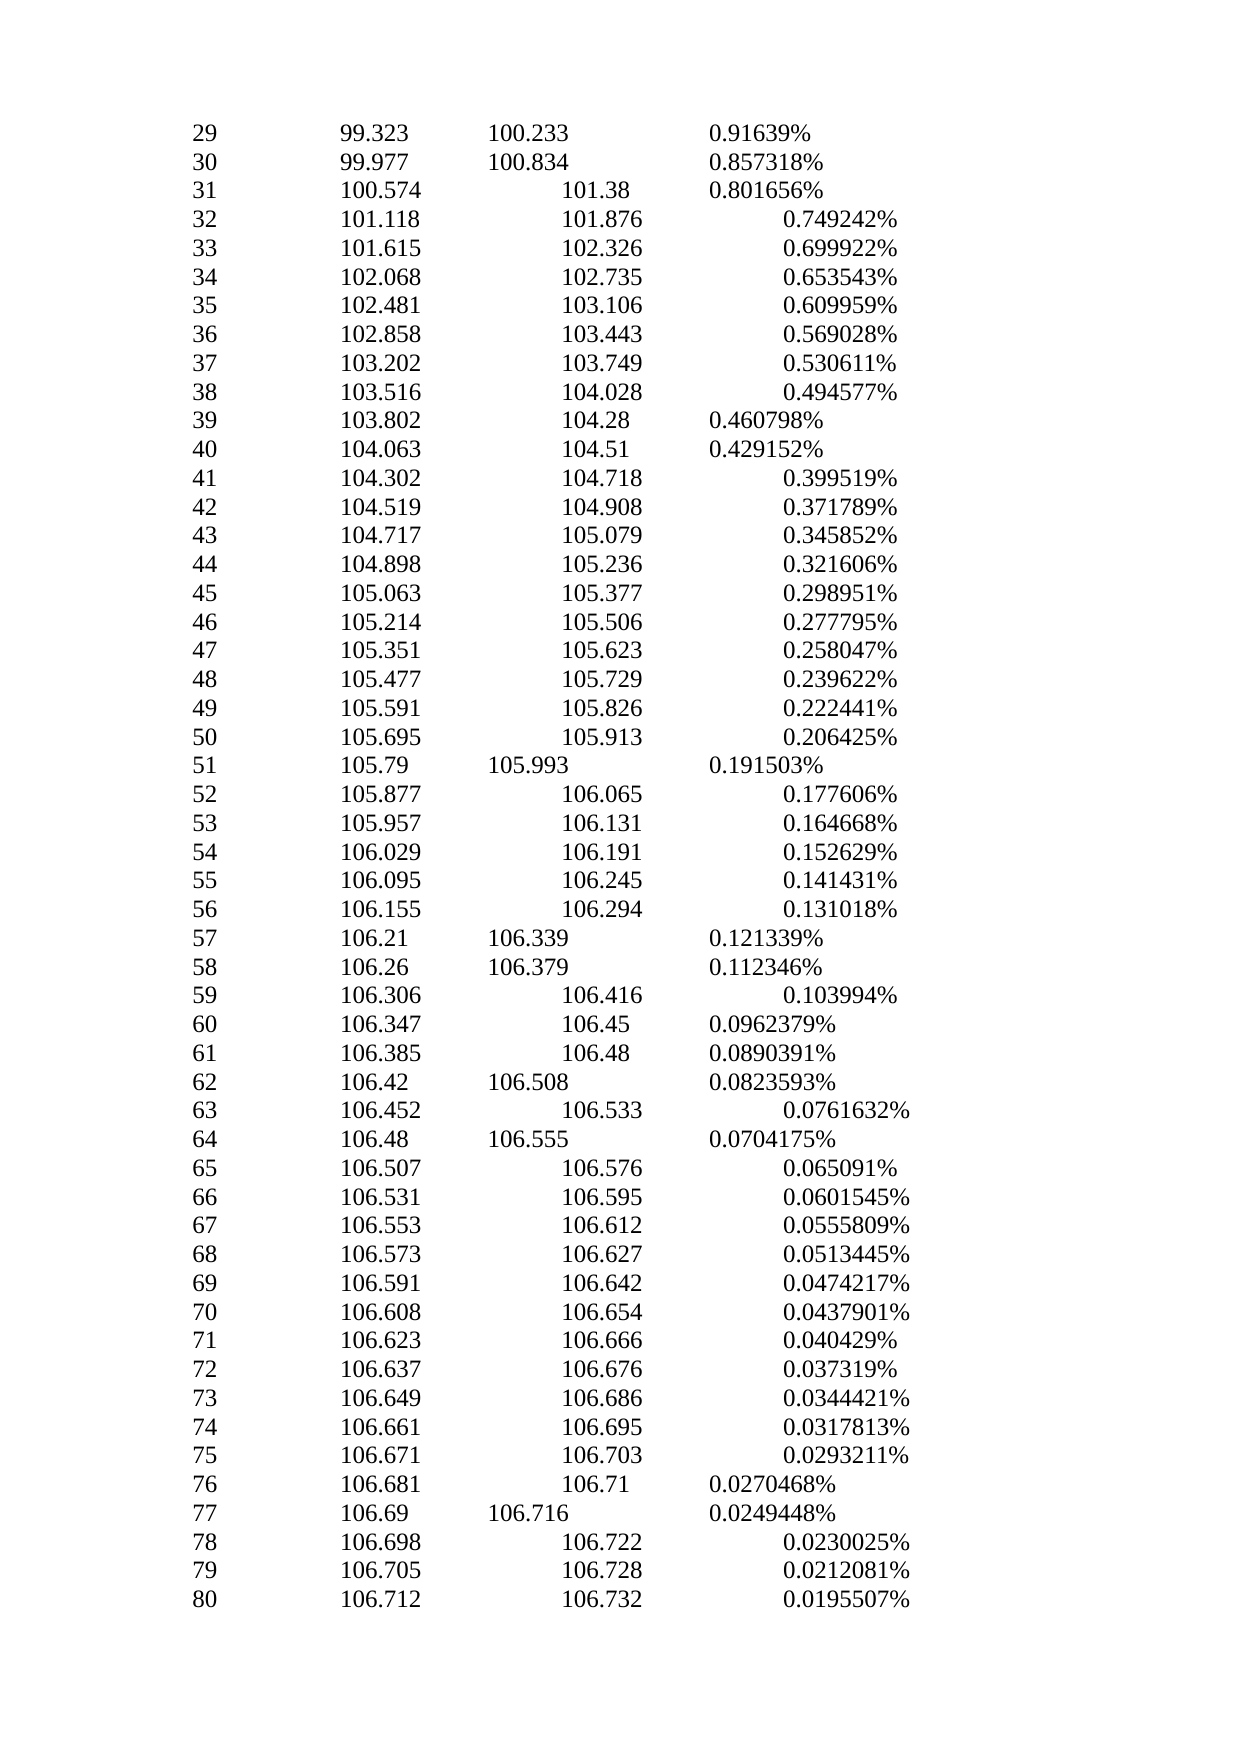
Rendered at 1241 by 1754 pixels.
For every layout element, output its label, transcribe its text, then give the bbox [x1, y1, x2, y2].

text 75 106.671 106.703 0.0293211% [118, 1441, 1122, 1469]
text 49 105.591 105.826 0.222441% [118, 693, 1122, 722]
text 67 106.553 106.612 0.0555809% [118, 1211, 1122, 1239]
text 55 106.095 106.245 0.141431% [118, 866, 1122, 894]
text 79 106.705 106.728 0.0212081% [118, 1556, 1122, 1584]
text 50 105.695 105.913 0.206425% [118, 722, 1122, 751]
text 52 105.877 106.065 0.177606% [118, 779, 1122, 808]
text 65 106.507 106.576 0.065091% [118, 1153, 1122, 1182]
text 37 103.202 103.749 0.530611% [118, 348, 1122, 377]
text 61 106.385 106.48 0.0890391% [118, 1038, 1122, 1067]
text 69 106.591 106.642 0.0474217% [118, 1268, 1122, 1297]
text 35 102.481 103.106 0.609959% [118, 291, 1122, 319]
text 47 105.351 105.623 0.258047% [118, 636, 1122, 664]
text 39 103.802 104.28 0.460798% [118, 406, 1122, 434]
text 56 106.155 106.294 0.131018% [118, 894, 1122, 923]
text 30 99.977 100.834 0.857318% [118, 147, 1122, 176]
text 63 106.452 106.533 0.0761632% [118, 1096, 1122, 1124]
text 38 103.516 104.028 0.494577% [118, 377, 1122, 406]
text 78 106.698 106.722 0.0230025% [118, 1527, 1122, 1556]
text 64 106.48 106.555 0.0704175% [118, 1124, 1122, 1153]
text 51 105.79 105.993 0.191503% [118, 751, 1122, 779]
text 33 101.615 102.326 0.699922% [118, 233, 1122, 262]
text 45 105.063 105.377 0.298951% [118, 578, 1122, 607]
text 40 104.063 104.51 0.429152% [118, 434, 1122, 463]
text 32 101.118 101.876 0.749242% [118, 204, 1122, 233]
text 36 102.858 103.443 0.569028% [118, 319, 1122, 348]
text 68 106.573 106.627 0.0513445% [118, 1239, 1122, 1268]
text 43 104.717 105.079 0.345852% [118, 521, 1122, 549]
text 42 104.519 104.908 0.371789% [118, 492, 1122, 521]
text 77 106.69 106.716 0.0249448% [118, 1498, 1122, 1527]
text 73 106.649 106.686 0.0344421% [118, 1383, 1122, 1412]
text 44 104.898 105.236 0.321606% [118, 549, 1122, 578]
text 29 99.323 100.233 0.91639% [118, 118, 1122, 147]
text 46 105.214 105.506 0.277795% [118, 607, 1122, 636]
text 48 105.477 105.729 0.239622% [118, 664, 1122, 693]
text 62 106.42 106.508 0.0823593% [118, 1067, 1122, 1096]
text 53 105.957 106.131 0.164668% [118, 808, 1122, 837]
text 60 106.347 106.45 0.0962379% [118, 1009, 1122, 1038]
text 34 102.068 102.735 0.653543% [118, 262, 1122, 291]
text 74 106.661 106.695 0.0317813% [118, 1412, 1122, 1441]
text 59 106.306 106.416 0.103994% [118, 981, 1122, 1009]
text 41 104.302 104.718 0.399519% [118, 463, 1122, 492]
text 70 106.608 106.654 0.0437901% [118, 1297, 1122, 1326]
text 80 106.712 106.732 0.0195507% [118, 1584, 1122, 1613]
text 31 100.574 101.38 0.801656% [118, 176, 1122, 204]
text 58 106.26 106.379 0.112346% [118, 952, 1122, 981]
text 57 106.21 106.339 0.121339% [118, 923, 1122, 952]
text 54 106.029 106.191 0.152629% [118, 837, 1122, 866]
text 72 106.637 106.676 0.037319% [118, 1354, 1122, 1383]
text 76 106.681 106.71 0.0270468% [118, 1469, 1122, 1498]
text 71 106.623 106.666 0.040429% [118, 1326, 1122, 1354]
text 66 106.531 106.595 0.0601545% [118, 1182, 1122, 1211]
